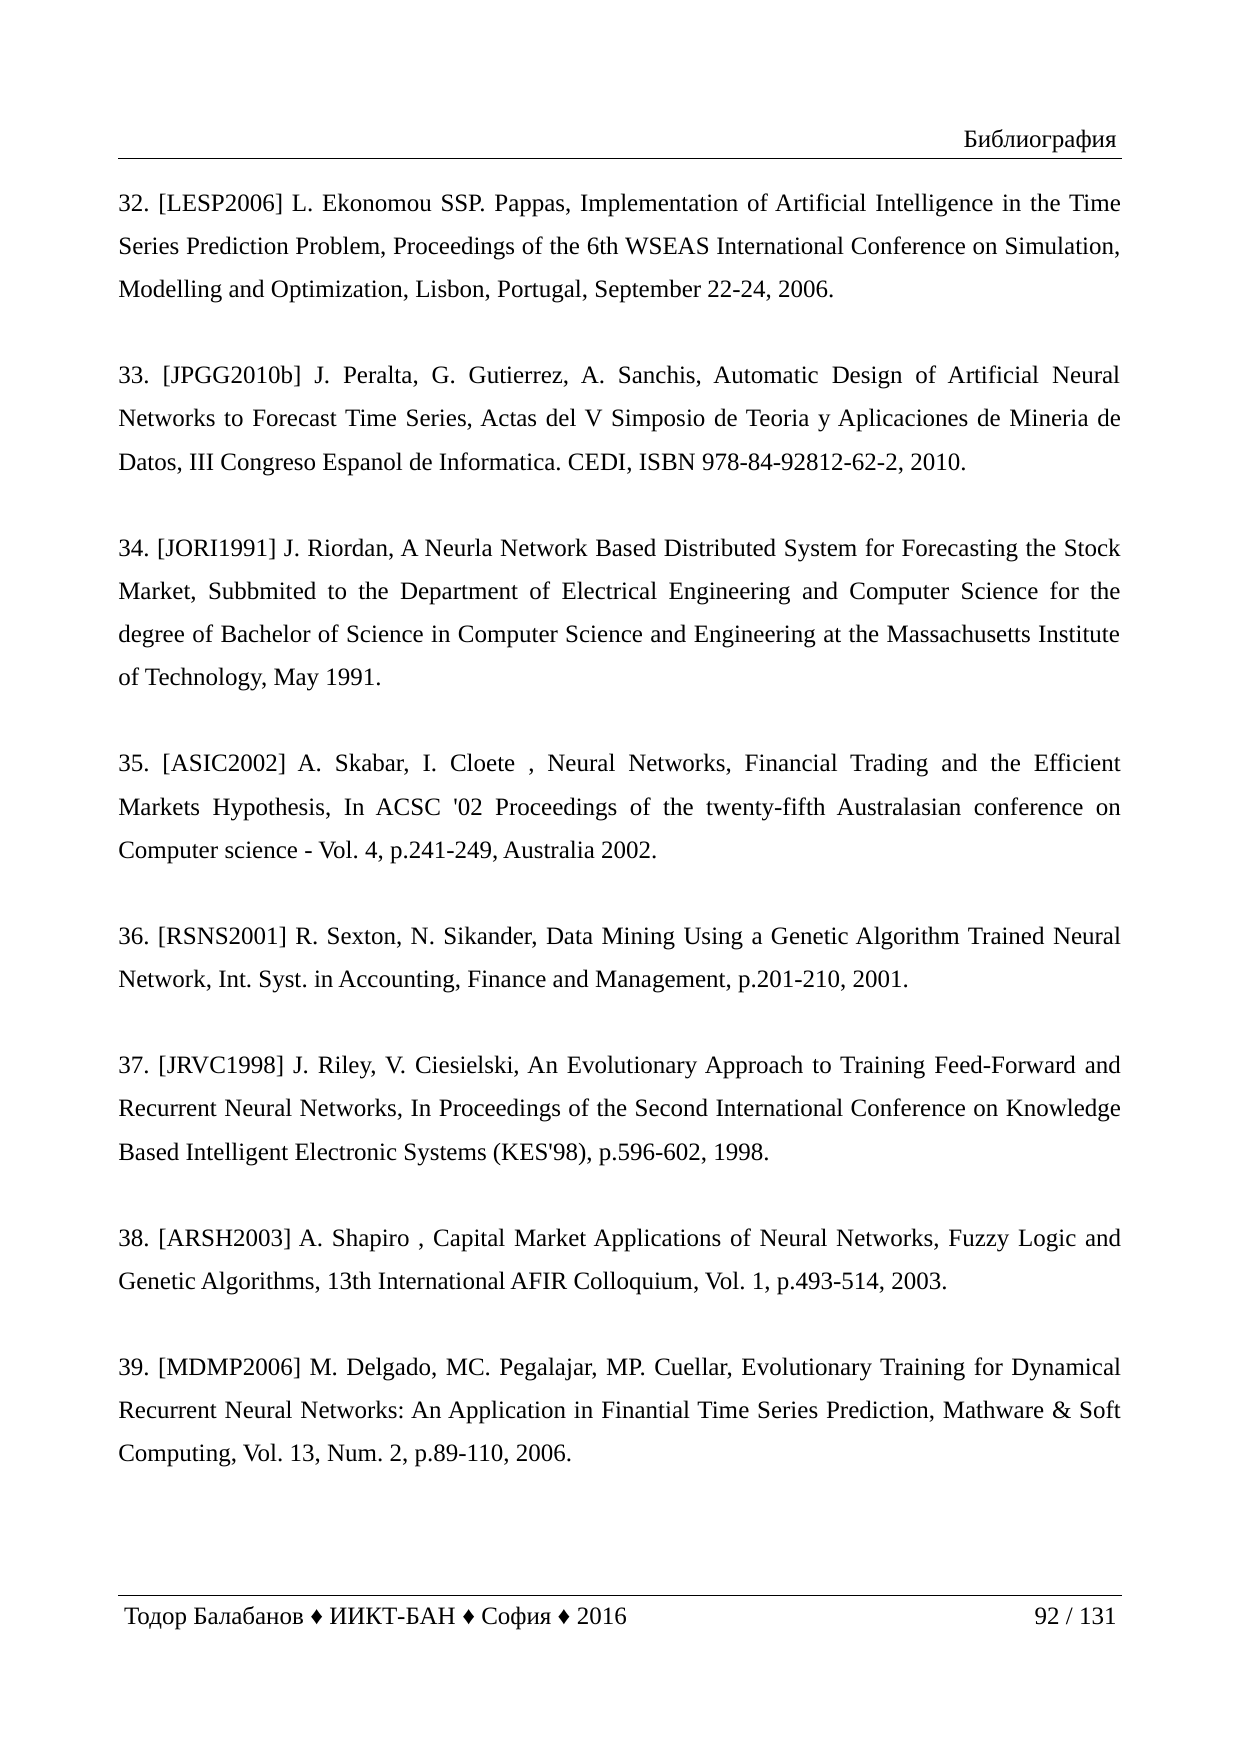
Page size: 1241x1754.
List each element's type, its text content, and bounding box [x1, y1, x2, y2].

text 36. [RSNS2001] R. Sexton, N. Sikander, Data Mining Using a Genetic Algorithm Trained Neural Network, Int. Syst. in Accounting, Finance and Management, p.201-210, 2001. [118, 921, 1122, 993]
text 39. [MDMP2006] M. Delgado, MC. Pegalajar, MP. Cuellar, Evolutionary Training for Dynamical Recurrent Neural Networks: An Application in Finantial Time Series Prediction, Mathware & Soft Computing, Vol. 13, Num. 2, p.89-110, 2006. [118, 1352, 1122, 1467]
text 33. [JPGG2010b] J. Peralta, G. Gutierrez, A. Sanchis, Automatic Design of Artificial Neural Networks to Forecast Time Series, Actas del V Simposio de Teoria y Aplicaciones de Mineria de Datos, III Congreso Espanol de Informatica. CEDI, ISBN 978-84-92812-62-2, 2010. [118, 360, 1122, 475]
text 37. [JRVC1998] J. Riley, V. Ciesielski, An Evolutionary Approach to Training Feed-Forward and Recurrent Neural Networks, In Proceedings of the Second International Conference on Knowledge Based Intelligent Electronic Systems (KES'98), p.596-602, 1998. [118, 1050, 1122, 1165]
text 32. [LESP2006] L. Ekonomou SSP. Pappas, Implementation of Artificial Intelligence in the Time Series Prediction Problem, Proceedings of the 6th WSEAS International Conference on Simulation, Modelling and Optimization, Lisbon, Portugal, September 22-24, 2006. [118, 188, 1122, 303]
text 34. [JORI1991] J. Riordan, A Neurla Network Based Distributed System for Forecasting the Stock Market, Subbmited to the Department of Electrical Engineering and Computer Science for the degree of Bachelor of Science in Computer Science and Engineering at the Massachusetts Institute of Technology, May 1991. [118, 533, 1122, 691]
text 35. [ASIC2002] A. Skabar, I. Cloete , Neural Networks, Financial Trading and the Efficient Markets Hypothesis, In ACSC '02 Proceedings of the twenty-fifth Australasian conference on Computer science - Vol. 4, p.241-249, Australia 2002. [118, 748, 1122, 863]
text 38. [ARSH2003] A. Shapiro , Capital Market Applications of Neural Networks, Fuzzy Logic and Genetic Algorithms, 13th International AFIR Colloquium, Vol. 1, p.493-514, 2003. [118, 1223, 1122, 1295]
